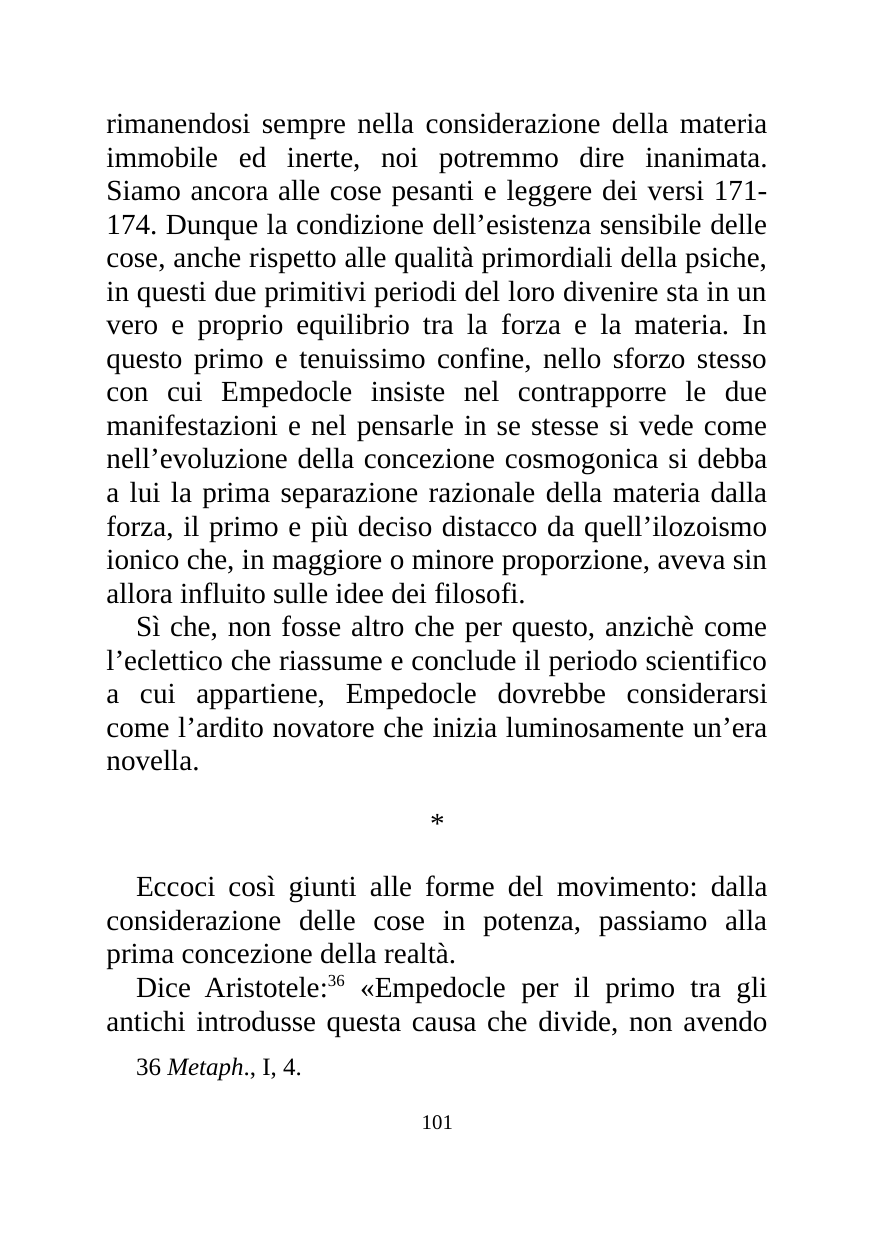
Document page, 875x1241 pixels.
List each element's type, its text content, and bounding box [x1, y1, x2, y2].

text Eccoci così giunti alle forme del movimento: dalla considerazione delle cose in potenza, passiamo alla prima concezione della realtà. [106, 869, 768, 970]
text Sì che, non fosse altro che per questo, anzichè come l’eclettico che riassume e conclude il periodo scientifico a cui appartiene, Empedocle dovrebbe considerarsi come l’ardito novatore che inizia luminosamente un’era novella. [106, 609, 768, 777]
text rimanendosi sempre nella considerazione della materia immobile ed inerte, noi potremmo dire inanimata. Siamo ancora alle cose pesanti e leggere dei versi 171-174. Dunque la condizione dell’esistenza sensibile delle cose, anche rispetto alle qualità primordiali della psiche, in questi due primitivi periodi del loro divenire sta in un vero e proprio equilibrio tra la forza e la materia. In questo primo e tenuissimo confine, nello sforzo stesso con cui Empedocle insiste nel contrapporre le due manifestazioni e nel pensarle in se stesse si vede come nell’evoluzione della concezione cosmogonica si debba a lui la prima separazione razionale della materia dalla forza, il primo e più deciso distacco da quell’ilozoismo ionico che, in maggiore o minore proporzione, aveva sin allora influito sulle idee dei filosofi. [106, 106, 768, 609]
text Dice Aristotele: «Empedocle per il primo tra gli antichi introdusse questa causa che divide, non avendo [106, 970, 768, 1037]
text Metaph., I, 4. [106, 1052, 768, 1080]
text * [106, 807, 768, 840]
